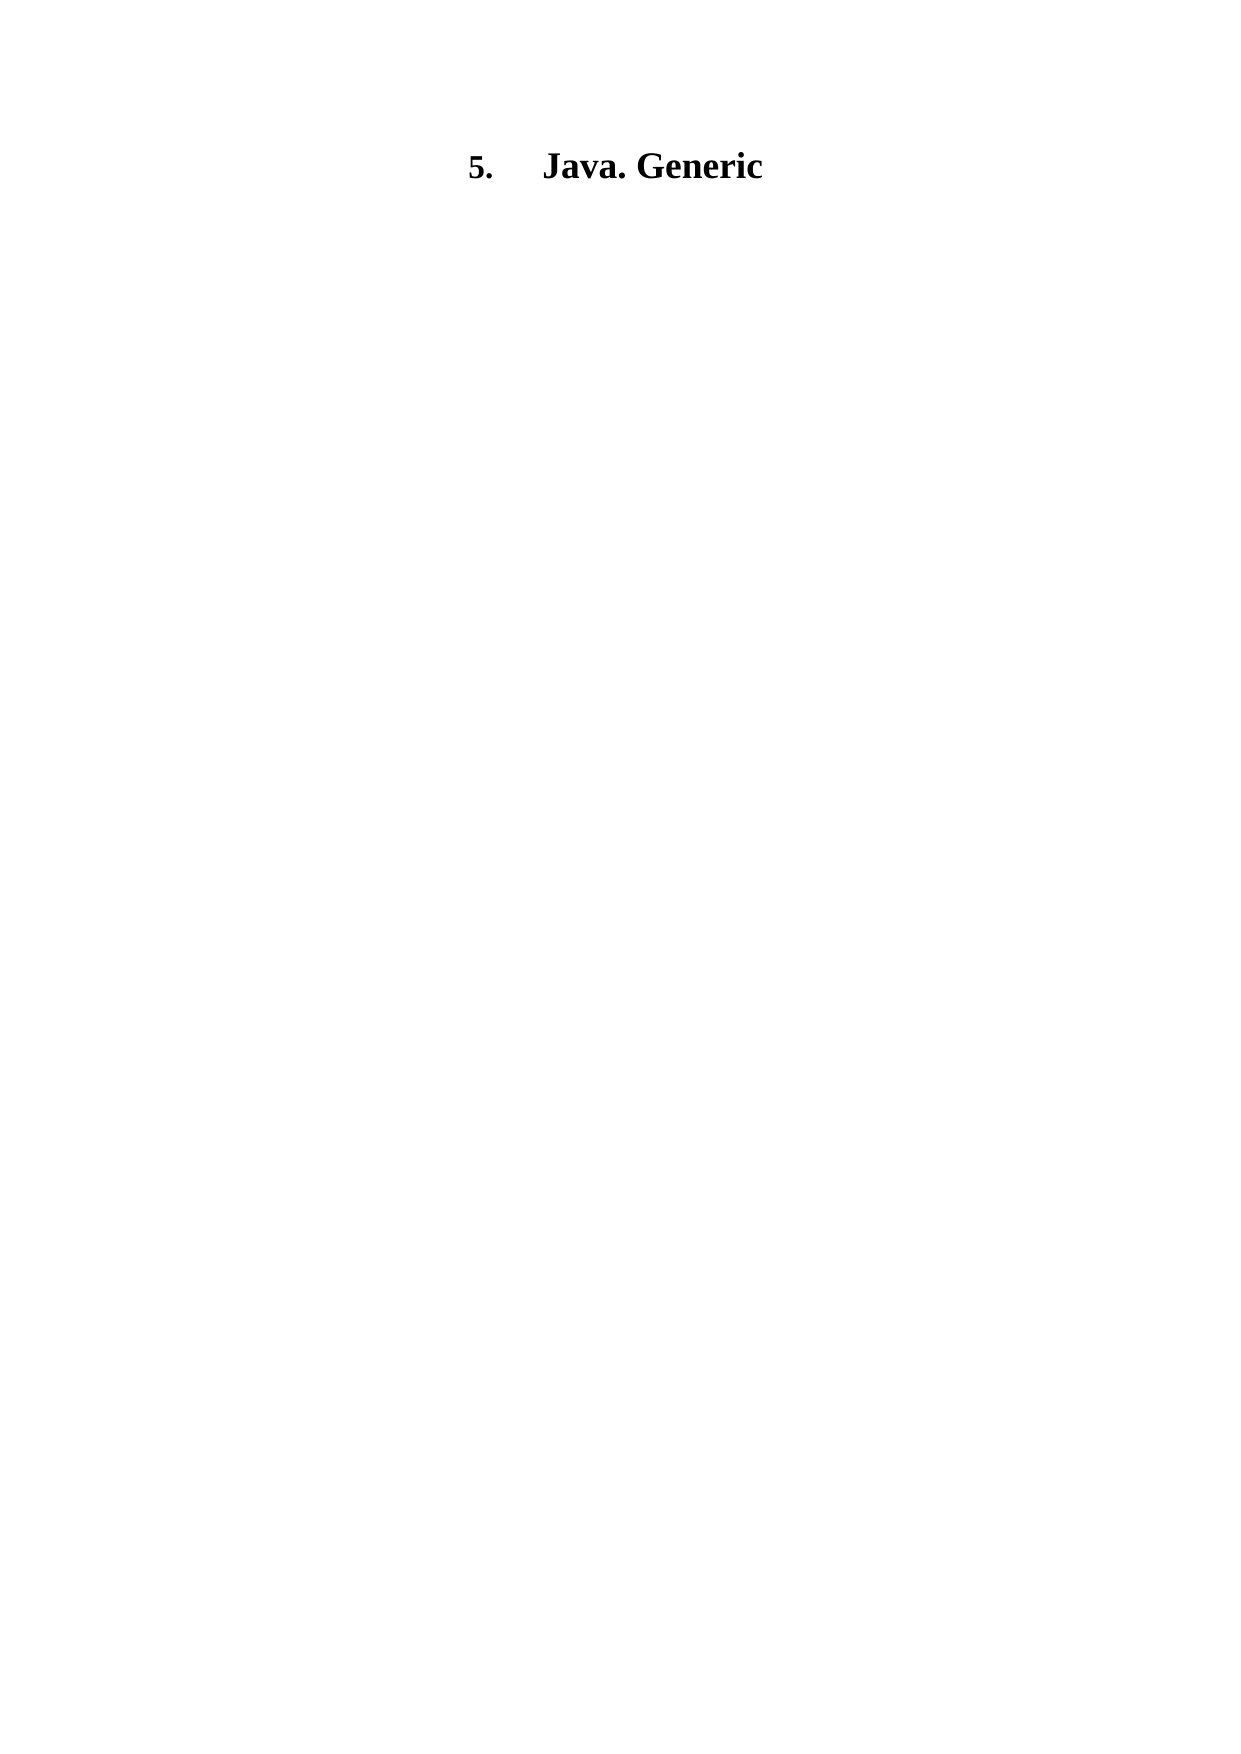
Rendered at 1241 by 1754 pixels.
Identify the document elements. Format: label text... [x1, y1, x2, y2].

subtitle Java. Generic [118, 143, 1122, 186]
